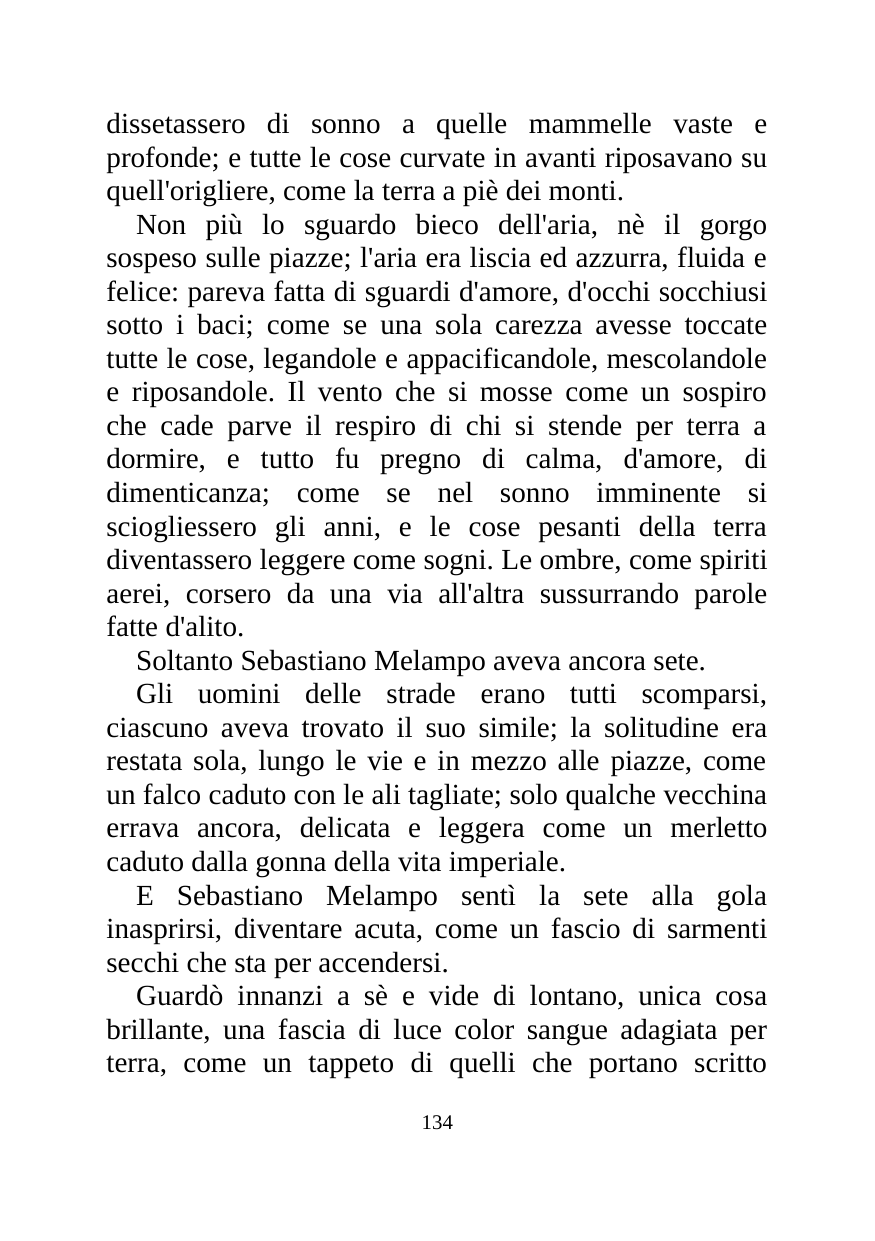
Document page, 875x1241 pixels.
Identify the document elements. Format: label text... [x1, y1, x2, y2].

text dissetassero di sonno a quelle mammelle vaste e profonde; e tutte le cose curvate in avanti riposavano su quell'origliere, come la terra a piè dei monti. [106, 106, 768, 207]
text Guardò innanzi a sè e vide di lontano, unica cosa brillante, una fascia di luce color sangue adagiata per terra, come un tappeto di quelli che portano scritto [106, 978, 768, 1079]
text Non più lo sguardo bieco dell'aria, nè il gorgo sospeso sulle piazze; l'aria era liscia ed azzurra, fluida e felice: pareva fatta di sguardi d'amore, d'occhi socchiusi sotto i baci; come se una sola carezza avesse toccate tutte le cose, legandole e appacificandole, mescolandole e riposandole. Il vento che si mosse come un sospiro che cade parve il respiro di chi si stende per terra a dormire, e tutto fu pregno di calma, d'amore, di dimenticanza; come se nel sonno imminente si sciogliessero gli anni, e le cose pesanti della terra diventassero leggere come sogni. Le ombre, come spiriti aerei, corsero da una via all'altra sussurrando parole fatte d'alito. [106, 207, 768, 643]
text E Sebastiano Melampo sentì la sete alla gola inasprirsi, diventare acuta, come un fascio di sarmenti secchi che sta per accendersi. [106, 878, 768, 978]
text Gli uomini delle strade erano tutti scomparsi, ciascuno aveva trovato il suo simile; la solitudine era restata sola, lungo le vie e in mezzo alle piazze, come un falco caduto con le ali tagliate; solo qualche vecchina errava ancora, delicata e leggera come un merletto caduto dalla gonna della vita imperiale. [106, 676, 768, 878]
text Soltanto Sebastiano Melampo aveva ancora sete. [106, 643, 768, 676]
